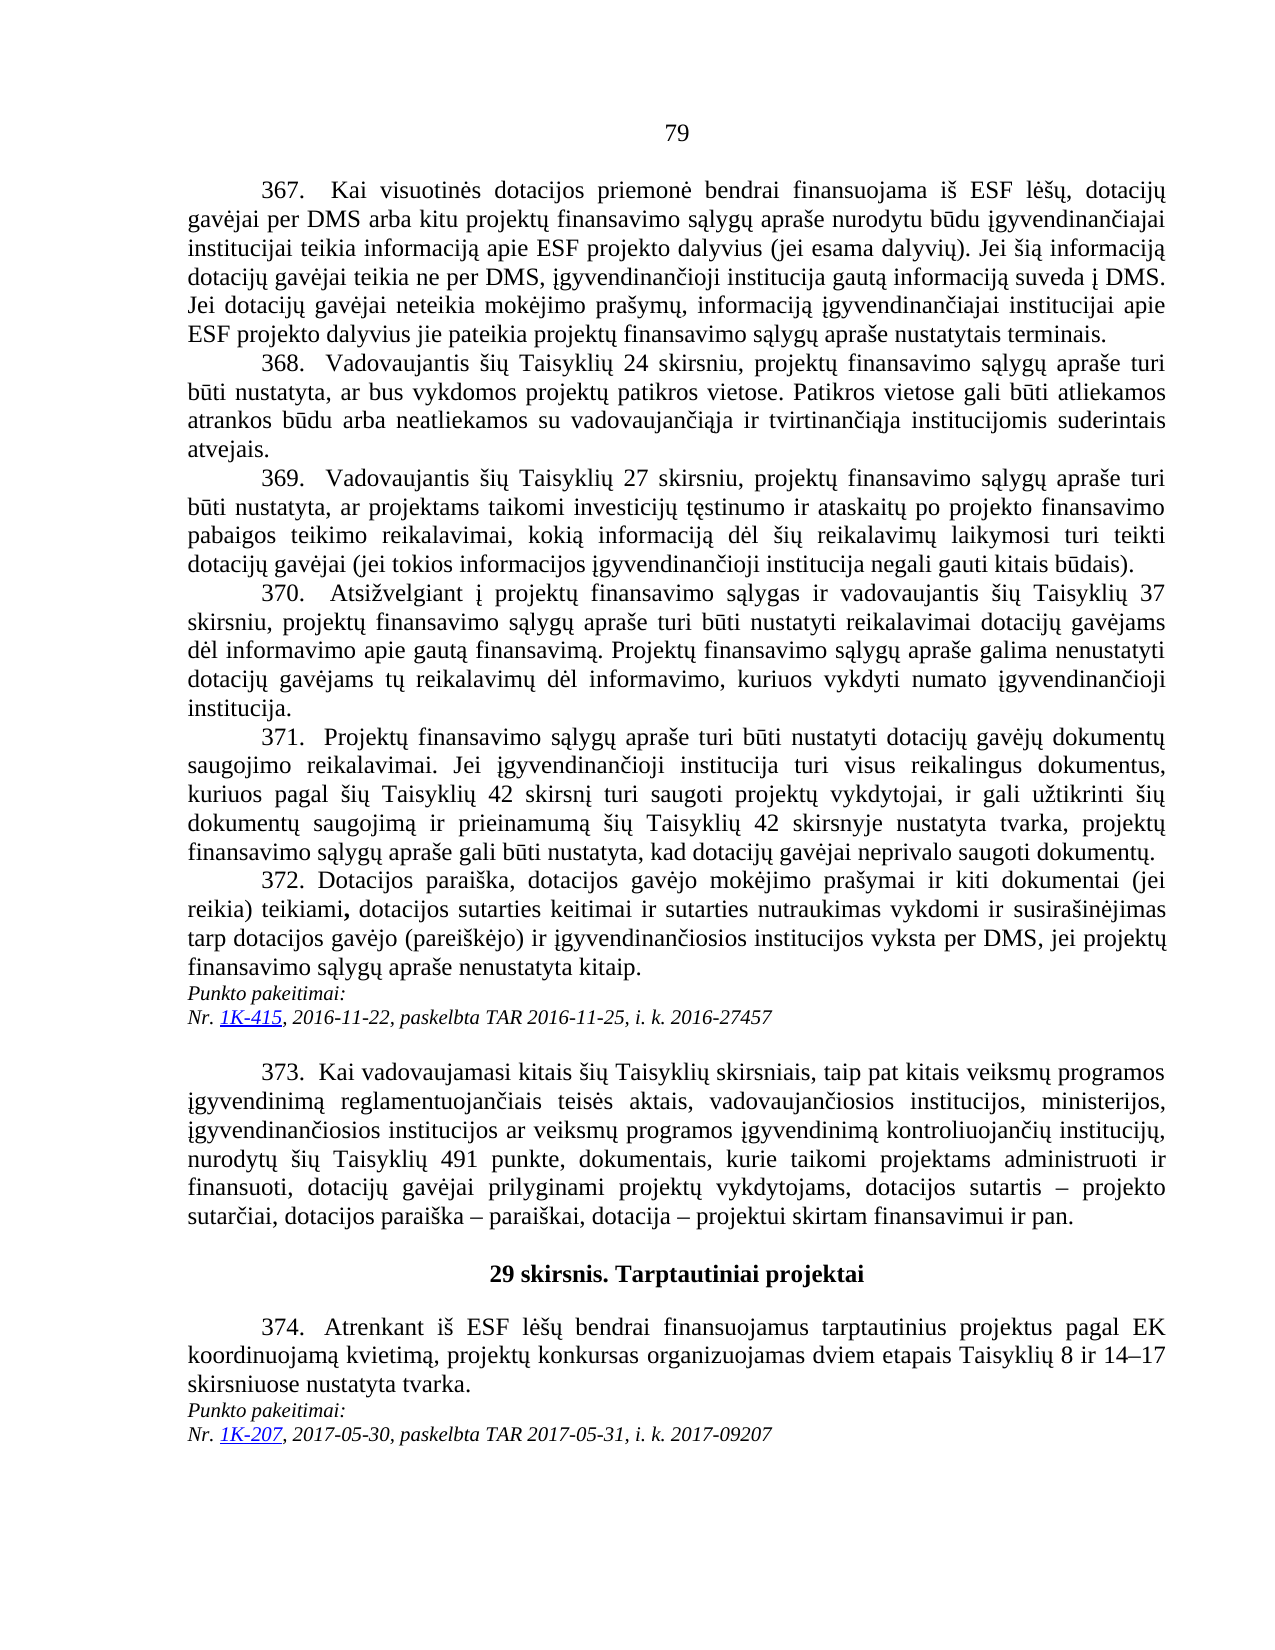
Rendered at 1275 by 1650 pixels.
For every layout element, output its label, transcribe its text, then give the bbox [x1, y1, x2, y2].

text Nr. 1K-207, 2017-05-30, paskelbta TAR 2017-05-31, i. k. 2017-09207 [187, 1422, 1167, 1446]
text Punkto pakeitimai: [187, 981, 1167, 1005]
text 371. Projektų finansavimo sąlygų apraše turi būti nustatyti dotacijų gavėjų dokumentų saugojimo reikalavimai. Jei įgyvendinančioji institucija turi visus reikalingus dokumentus, kuriuos pagal šių Taisyklių 42 skirsnį turi saugoti projektų vykdytojai, ir gali užtikrinti šių dokumentų saugojimą ir prieinamumą šių Taisyklių 42 skirsnyje nustatyta tvarka, projektų finansavimo sąlygų apraše gali būti nustatyta, kad dotacijų gavėjai neprivalo saugoti dokumentų. [187, 722, 1167, 866]
text Punkto pakeitimai: [187, 1398, 1167, 1422]
text 29 skirsnis. Tarptautiniai projektai [246, 1259, 1107, 1287]
text Nr. 1K-415, 2016-11-22, paskelbta TAR 2016-11-25, i. k. 2016-27457 [187, 1005, 1167, 1029]
text 373. Kai vadovaujamasi kitais šių Taisyklių skirsniais, taip pat kitais veiksmų programos įgyvendinimą reglamentuojančiais teisės aktais, vadovaujančiosios institucijos, ministerijos, įgyvendinančiosios institucijos ar veiksmų programos įgyvendinimą kontroliuojančių institucijų, nurodytų šių Taisyklių 491 punkte, dokumentais, kurie taikomi projektams administruoti ir finansuoti, dotacijų gavėjai prilyginami projektų vykdytojams, dotacijos sutartis – projekto sutarčiai, dotacijos paraiška – paraiškai, dotacija – projektui skirtam finansavimui ir pan. [187, 1057, 1167, 1230]
text 372. Dotacijos paraiška, dotacijos gavėjo mokėjimo prašymai ir kiti dokumentai (jei reikia) teikiami, dotacijos sutarties keitimai ir sutarties nutraukimas vykdomi ir susirašinėjimas tarp dotacijos gavėjo (pareiškėjo) ir įgyvendinančiosios institucijos vyksta per DMS, jei projektų finansavimo sąlygų apraše nenustatyta kitaip. [187, 866, 1167, 981]
text 369. Vadovaujantis šių Taisyklių 27 skirsniu, projektų finansavimo sąlygų apraše turi būti nustatyta, ar projektams taikomi investicijų tęstinumo ir ataskaitų po projekto finansavimo pabaigos teikimo reikalavimai, kokią informaciją dėl šių reikalavimų laikymosi turi teikti dotacijų gavėjai (jei tokios informacijos įgyvendinančioji institucija negali gauti kitais būdais). [187, 463, 1167, 578]
text 368. Vadovaujantis šių Taisyklių 24 skirsniu, projektų finansavimo sąlygų apraše turi būti nustatyta, ar bus vykdomos projektų patikros vietose. Patikros vietose gali būti atliekamos atrankos būdu arba neatliekamos su vadovaujančiąja ir tvirtinančiąja institucijomis suderintais atvejais. [187, 348, 1167, 463]
text 370. Atsižvelgiant į projektų finansavimo sąlygas ir vadovaujantis šių Taisyklių 37 skirsniu, projektų finansavimo sąlygų apraše turi būti nustatyti reikalavimai dotacijų gavėjams dėl informavimo apie gautą finansavimą. Projektų finansavimo sąlygų apraše galima nenustatyti dotacijų gavėjams tų reikalavimų dėl informavimo, kuriuos vykdyti numato įgyvendinančioji institucija. [187, 578, 1167, 722]
text 367. Kai visuotinės dotacijos priemonė bendrai finansuojama iš ESF lėšų, dotacijų gavėjai per DMS arba kitu projektų finansavimo sąlygų apraše nurodytu būdu įgyvendinančiajai institucijai teikia informaciją apie ESF projekto dalyvius (jei esama dalyvių). Jei šią informaciją dotacijų gavėjai teikia ne per DMS, įgyvendinančioji institucija gautą informaciją suveda į DMS. Jei dotacijų gavėjai neteikia mokėjimo prašymų, informaciją įgyvendinančiajai institucijai apie ESF projekto dalyvius jie pateikia projektų finansavimo sąlygų apraše nustatytais terminais. [187, 176, 1167, 348]
text 374. Atrenkant iš ESF lėšų bendrai finansuojamus tarptautinius projektus pagal EK koordinuojamą kvietimą, projektų konkursas organizuojamas dviem etapais Taisyklių 8 ir 14–17 skirsniuose nustatyta tvarka. [187, 1312, 1167, 1398]
